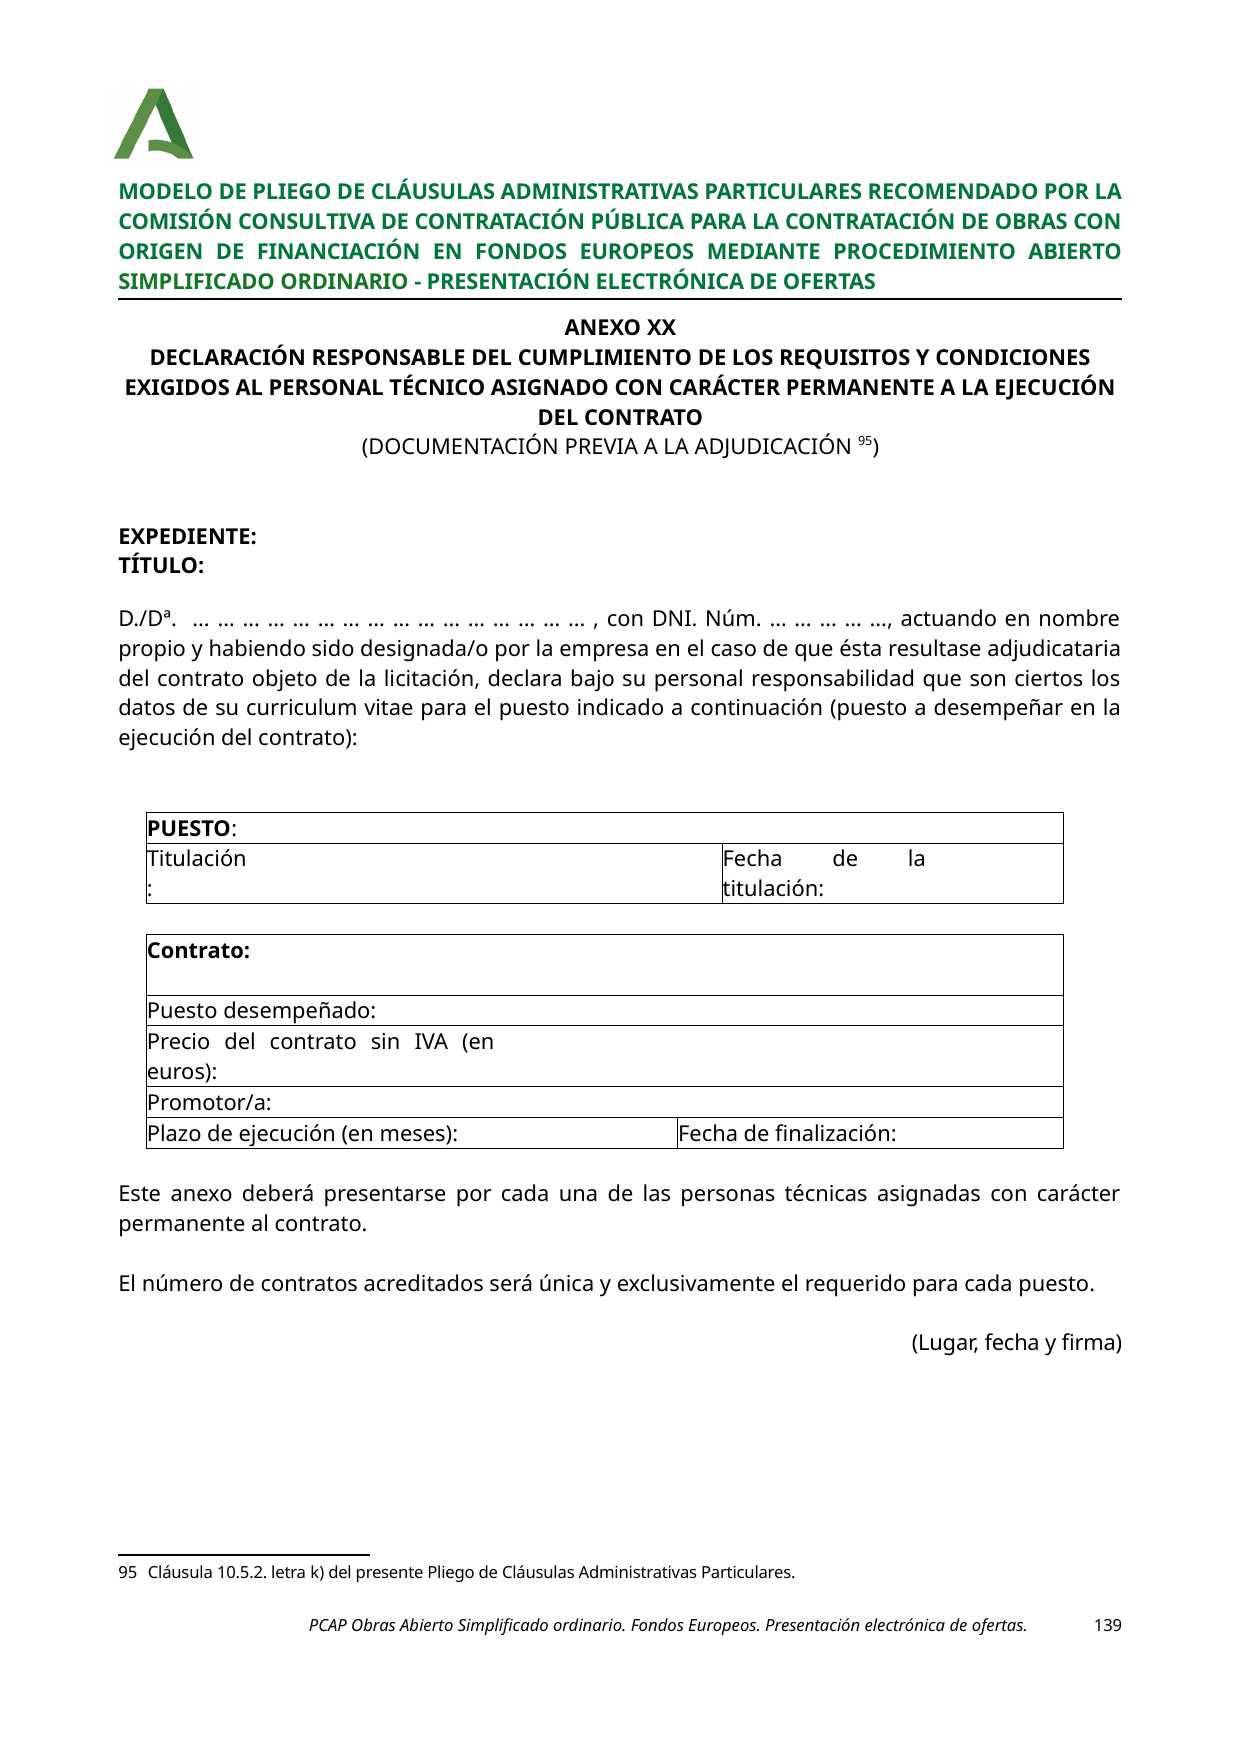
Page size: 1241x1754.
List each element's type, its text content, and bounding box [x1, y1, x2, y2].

table_cell Puesto desempeñado: [147, 996, 495, 1025]
table_cell [926, 844, 1063, 903]
table_cell [495, 1118, 677, 1148]
table_header [251, 813, 1063, 842]
text El número de contratos acreditados será única y exclusivamente el requerido para cada puesto. [118, 1268, 1122, 1298]
table_cell Fecha de la titulación: [723, 844, 926, 903]
table_cell [926, 1118, 1063, 1148]
table_cell [147, 904, 1064, 934]
text (DOCUMENTACIÓN PREVIA A LA ADJUDICACIÓN ) [118, 431, 1122, 461]
table_cell Plazo de ejecución (en meses): [147, 1118, 495, 1148]
picture [109, 84, 198, 163]
table_cell Precio del contrato sin IVA (en euros): [147, 1026, 495, 1086]
table_cell [495, 996, 1063, 1025]
text D./Dª. … … … … … … … … … … … … … … … … , con DNI. Núm. … … … … …, actuando en nombre propio y habiendo sido designada/o por la empresa en el caso de que ésta resultase adjudicataria del contrato objeto de la licitación, declara bajo su personal responsabilidad que son ciertos los datos de su curriculum vitae para el puesto indicado a continuación (puesto a desempeñar en la ejecución del contrato): [118, 603, 1122, 752]
table_cell [495, 1026, 1063, 1086]
text EXPEDIENTE: [118, 521, 1122, 551]
table_cell [495, 1087, 1063, 1117]
table_cell Fecha de finalización: [678, 1118, 926, 1148]
text MODELO DE PLIEGO DE CLÁUSULAS ADMINISTRATIVAS PARTICULARES RECOMENDADO POR LA COMISIÓN CONSULTIVA DE CONTRATACIÓN PÚBLICA PARA LA CONTRATACIÓN DE OBRAS CON ORIGEN DE FINANCIACIÓN EN FONDOS EUROPEOS MEDIANTE PROCEDIMIENTO ABIERTO SIMPLIFICADO ORDINARIO - PRESENTACIÓN ELECTRÓNICA DE OFERTAS [118, 176, 1122, 298]
text DECLARACIÓN RESPONSABLE DEL CUMPLIMIENTO DE LOS REQUISITOS Y CONDICIONES EXIGIDOS AL PERSONAL TÉCNICO ASIGNADO CON CARÁCTER PERMANENTE A LA EJECUCIÓN DEL CONTRATO [118, 342, 1122, 431]
text Cláusula 10.5.2. letra k) del presente Pliego de Cláusulas Administrativas Particulares. [118, 1561, 1122, 1584]
text Este anexo deberá presentarse por cada una de las personas técnicas asignadas con carácter permanente al contrato. [118, 1178, 1122, 1238]
table_cell Promotor/a: [147, 1087, 495, 1117]
table_cell [251, 844, 722, 903]
text (Lugar, fecha y firma) [118, 1327, 1122, 1359]
table_cell Contrato: [147, 935, 495, 994]
text TÍTULO: [118, 551, 1122, 580]
table_cell [495, 935, 1063, 994]
table_cell Titulación: [147, 844, 251, 903]
table_header PUESTO: [147, 813, 251, 842]
text ANEXO XX [118, 312, 1122, 342]
